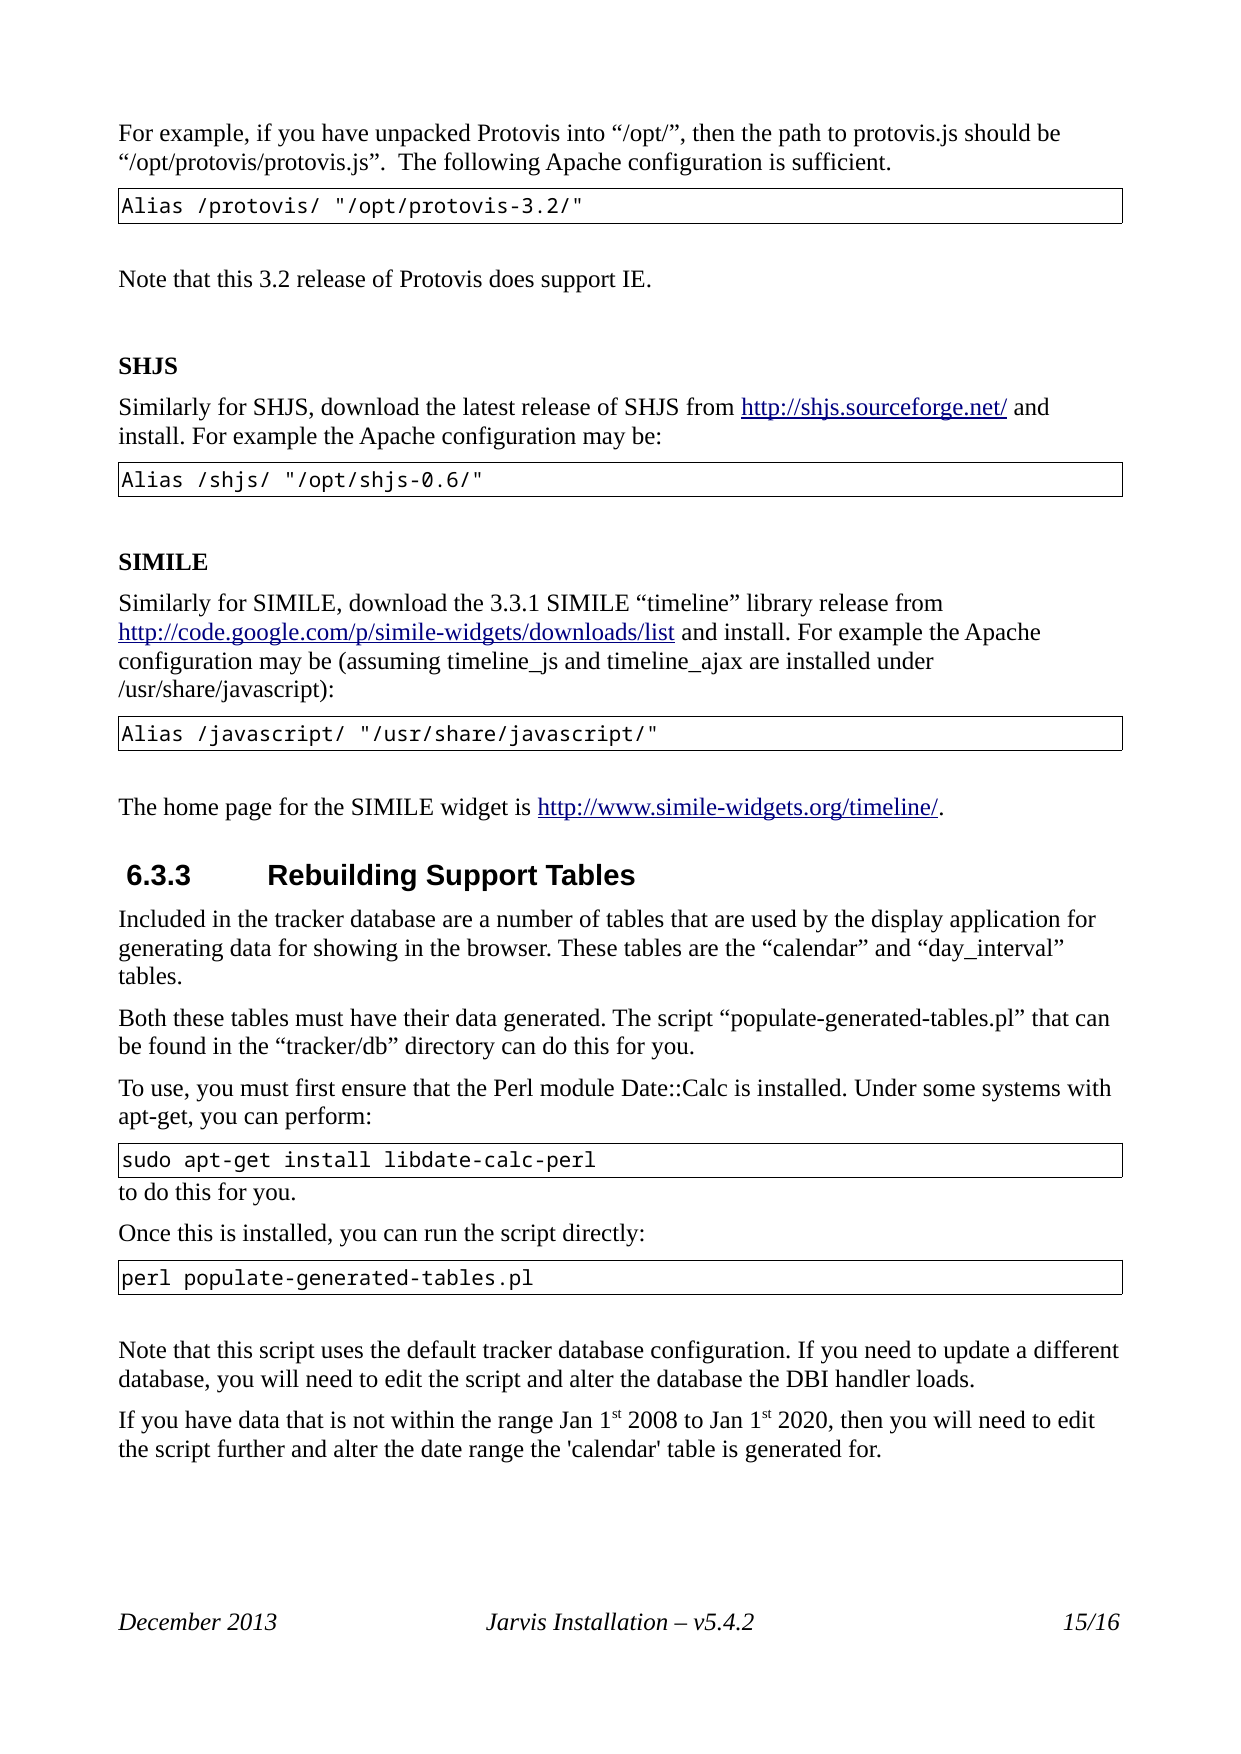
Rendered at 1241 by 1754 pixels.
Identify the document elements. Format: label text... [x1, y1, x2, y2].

text Alias /shjs/ "/opt/shjs-0.6/" [119, 463, 1122, 496]
text Similarly for SHJS, download the latest release of SHJS from http://shjs.sourceforge.net/ and install. For example the Apache configuration may be: [118, 392, 1122, 450]
text Included in the tracker database are a number of tables that are used by the display application for generating data for showing in the browser. These tables are the “calendar” and “day_interval” tables. [118, 904, 1122, 990]
text sudo apt-get install libdate-calc-perl [119, 1144, 1122, 1177]
text to do this for you. [118, 1178, 1122, 1206]
text Similarly for SIMILE, download the 3.3.1 SIMILE “timeline” library release from http://code.google.com/p/simile-widgets/downloads/list and install. For example the Apache configuration may be (assuming timeline_js and timeline_ajax are installed under /usr/share/javascript): [118, 588, 1122, 703]
text Note that this 3.2 release of Protovis does support IE. [118, 264, 1122, 293]
text Note that this script uses the default tracker database configuration. If you need to update a different database, you will need to edit the script and alter the database the DBI handler loads. [118, 1335, 1122, 1393]
text Alias /protovis/ "/opt/protovis-3.2/" [119, 189, 1122, 223]
text For example, if you have unpacked Protovis into “/opt/”, then the path to protovis.js should be “/opt/protovis/protovis.js”. The following Apache configuration is sufficient. [118, 118, 1122, 176]
subtitle SHJS [118, 351, 1122, 380]
subtitle SIMILE [118, 547, 1122, 576]
text Alias /javascript/ "/usr/share/javascript/" [119, 717, 1122, 750]
text perl populate-generated-tables.pl [119, 1261, 1122, 1294]
subtitle Rebuilding Support Tables [118, 858, 1122, 891]
text Once this is installed, you can run the script directly: [118, 1218, 1122, 1247]
text To use, you must first ensure that the Perl module Date::Calc is installed. Under some systems with apt-get, you can perform: [118, 1073, 1122, 1130]
text Both these tables must have their data generated. The script “populate-generated-tables.pl” that can be found in the “tracker/db” directory can do this for you. [118, 1003, 1122, 1060]
text If you have data that is not within the range Jan 1st 2008 to Jan 1st 2020, then you will need to edit the script further and alter the date range the 'calendar' table is generated for. [118, 1405, 1122, 1463]
text The home page for the SIMILE widget is http://www.simile-widgets.org/timeline/. [118, 792, 1122, 820]
